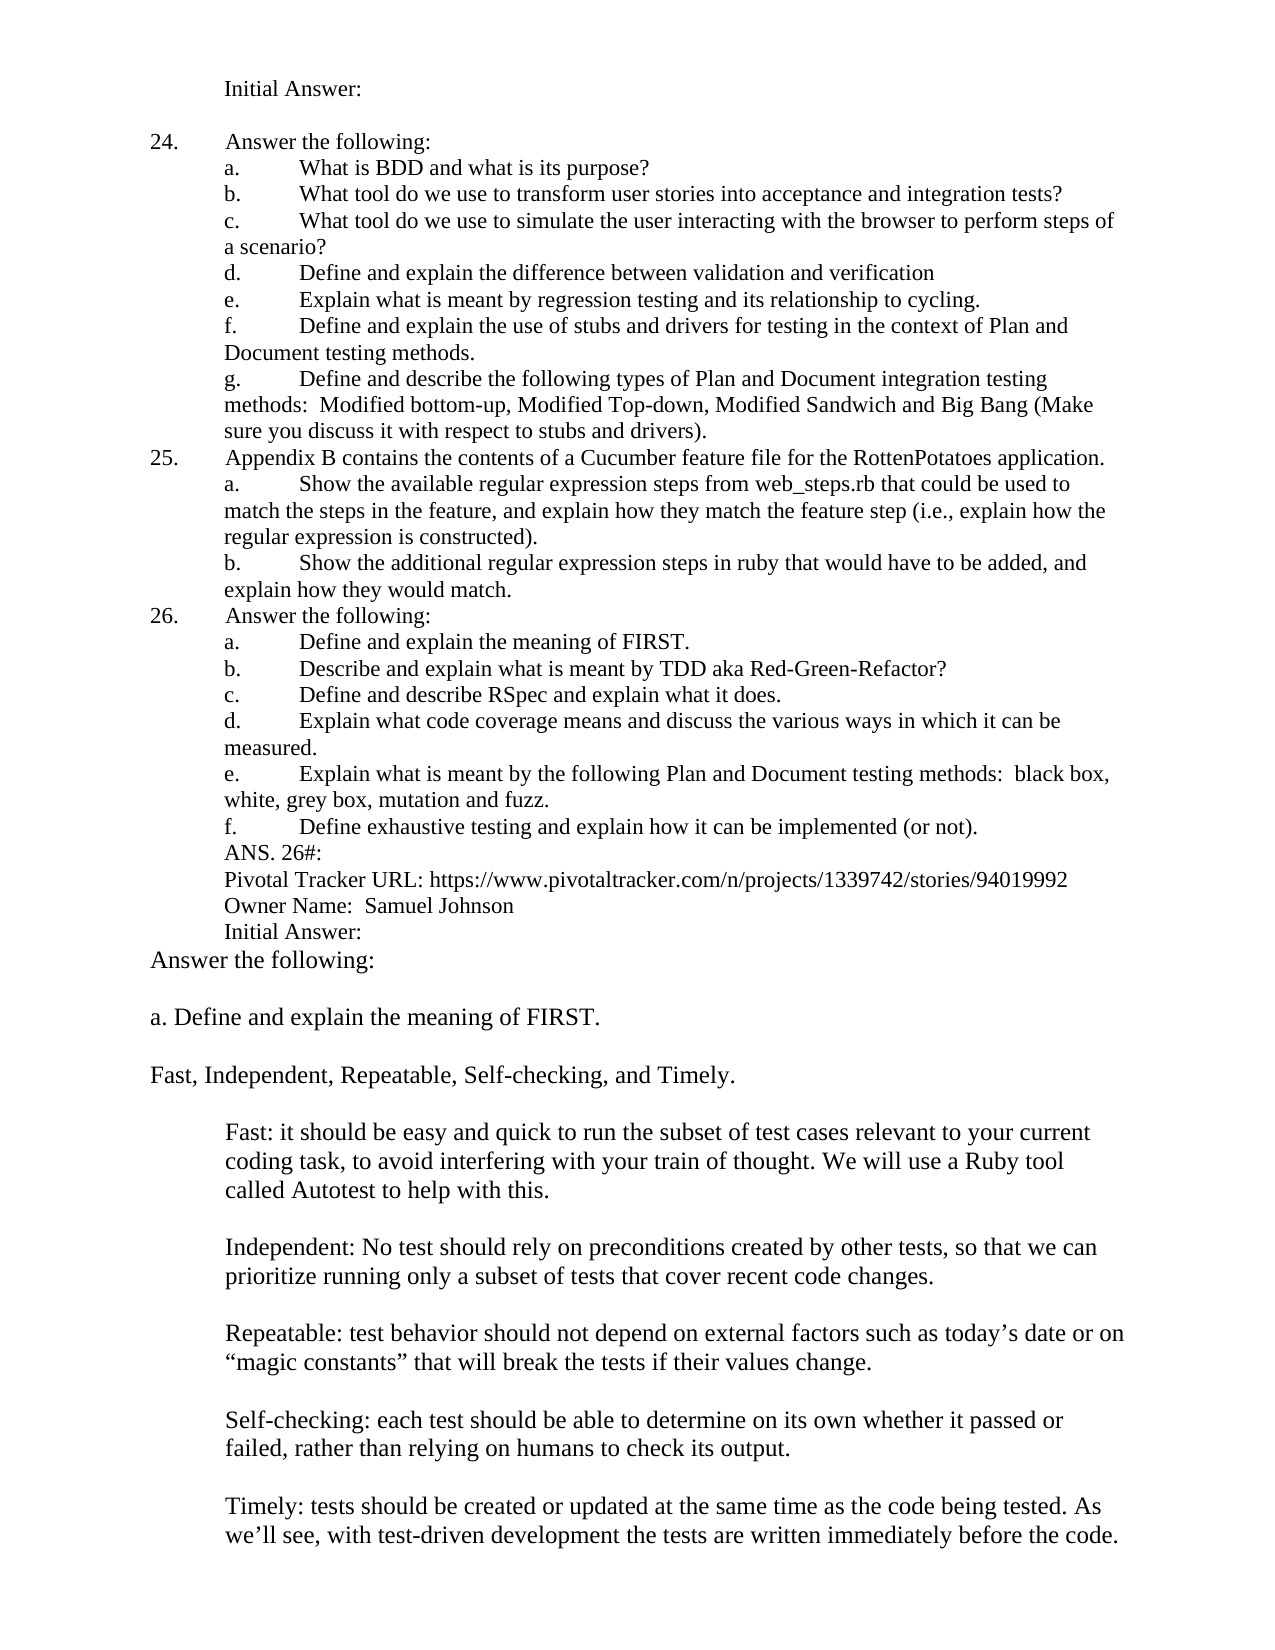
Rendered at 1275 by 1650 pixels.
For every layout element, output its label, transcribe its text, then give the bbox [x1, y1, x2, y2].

text Initial Answer: [224, 75, 1125, 101]
text e. Explain what is meant by the following Plan and Document testing methods: black box, white, grey box, mutation and fuzz. [224, 760, 1125, 813]
text d. Define and explain the difference between validation and verification [224, 259, 1125, 286]
text 25. Appendix B contains the contents of a Cucumber feature file for the RottenPotatoes application. [150, 444, 1125, 470]
text a. Define and explain the meaning of FIRST. [224, 628, 1125, 655]
text Pivotal Tracker URL: https://www.pivotaltracker.com/n/projects/1339742/stories/94019992 [224, 866, 1125, 892]
text a. Define and explain the meaning of FIRST. [150, 1002, 1125, 1031]
text Fast: it should be easy and quick to run the subset of test cases relevant to your current coding task, to avoid interfering with your train of thought. We will use a Ruby tool called Autotest to help with this. [225, 1117, 1125, 1203]
text Fast, Independent, Repeatable, Self-checking, and Timely. [150, 1060, 1125, 1088]
text g. Define and describe the following types of Plan and Document integration testing methods: Modified bottom-up, Modified Top-down, Modified Sandwich and Big Bang (Make sure you discuss it with respect to stubs and drivers). [224, 365, 1125, 444]
text Repeatable: test behavior should not depend on external factors such as today’s date or on “magic constants” that will break the tests if their values change. [225, 1318, 1125, 1376]
text b. What tool do we use to transform user stories into acceptance and integration tests? [224, 180, 1125, 207]
text Timely: tests should be created or updated at the same time as the code being tested. As we’ll see, with test-driven development the tests are written immediately before the code. [225, 1491, 1125, 1548]
text b. Describe and explain what is meant by TDD aka Red-Green-Refactor? [224, 655, 1125, 681]
text a. Show the available regular expression steps from web_steps.rb that could be used to match the steps in the feature, and explain how they match the feature step (i.e., explain how the regular expression is constructed). [224, 470, 1125, 549]
text e. Explain what is meant by regression testing and its relationship to cycling. [224, 286, 1125, 312]
text 24. Answer the following: [150, 128, 1125, 154]
text a. What is BDD and what is its purpose? [224, 154, 1125, 180]
text Independent: No test should rely on preconditions created by other tests, so that we can prioritize running only a subset of tests that cover recent code changes. [225, 1232, 1125, 1290]
text Owner Name: Samuel Johnson [224, 892, 1125, 918]
text Answer the following: [150, 945, 1125, 973]
text b. Show the additional regular expression steps in ruby that would have to be added, and explain how they would match. [224, 549, 1125, 602]
text Initial Answer: [224, 918, 1125, 945]
text f. Define and explain the use of stubs and drivers for testing in the context of Plan and Document testing methods. [224, 312, 1125, 365]
text Self-checking: each test should be able to determine on its own whether it passed or failed, rather than relying on humans to check its output. [225, 1405, 1125, 1462]
text 26. Answer the following: [150, 602, 1125, 628]
text f. Define exhaustive testing and explain how it can be implemented (or not). ANS. 26#: [224, 813, 1125, 866]
text c. What tool do we use to simulate the user interacting with the browser to perform steps of a scenario? [224, 207, 1125, 259]
text d. Explain what code coverage means and discuss the various ways in which it can be measured. [224, 707, 1125, 760]
text c. Define and describe RSpec and explain what it does. [224, 681, 1125, 707]
